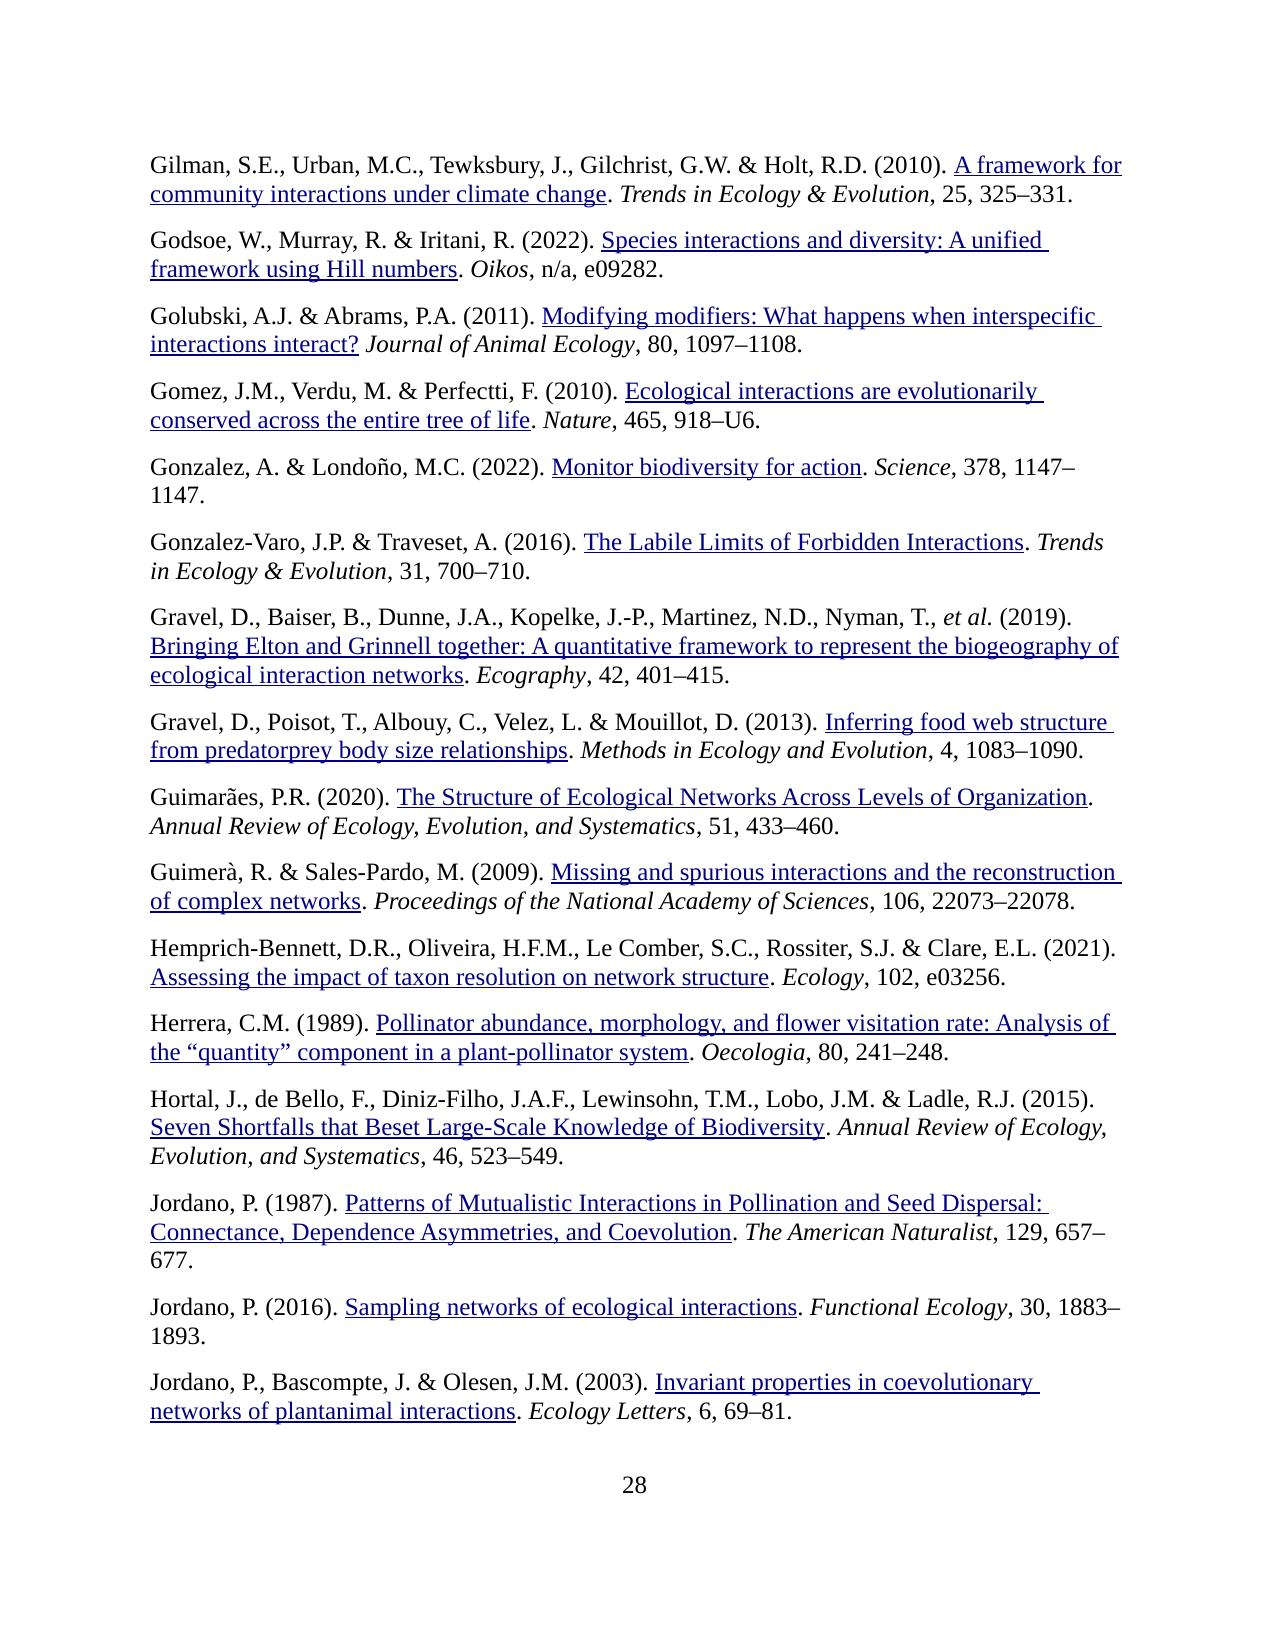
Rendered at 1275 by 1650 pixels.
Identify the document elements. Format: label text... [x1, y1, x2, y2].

text Hortal, J., de Bello, F., Diniz-Filho, J.A.F., Lewinsohn, T.M., Lobo, J.M. & Ladle, R.J. (2015). Seven Shortfalls that Beset Large-Scale Knowledge of Biodiversity. Annual Review of Ecology, Evolution, and Systematics, 46, 523–549. [150, 1084, 1125, 1170]
text Golubski, A.J. & Abrams, P.A. (2011). Modifying modifiers: What happens when interspecific interactions interact? Journal of Animal Ecology, 80, 1097–1108. [150, 301, 1125, 358]
text Guimarães, P.R. (2020). The Structure of Ecological Networks Across Levels of Organization. Annual Review of Ecology, Evolution, and Systematics, 51, 433–460. [150, 782, 1125, 839]
text Jordano, P., Bascompte, J. & Olesen, J.M. (2003). Invariant properties in coevolutionary networks of plantanimal interactions. Ecology Letters, 6, 69–81. [150, 1367, 1125, 1425]
text Gomez, J.M., Verdu, M. & Perfectti, F. (2010). Ecological interactions are evolutionarily conserved across the entire tree of life. Nature, 465, 918–U6. [150, 376, 1125, 434]
text Hemprich-Bennett, D.R., Oliveira, H.F.M., Le Comber, S.C., Rossiter, S.J. & Clare, E.L. (2021). Assessing the impact of taxon resolution on network structure. Ecology, 102, e03256. [150, 933, 1125, 990]
text Gilman, S.E., Urban, M.C., Tewksbury, J., Gilchrist, G.W. & Holt, R.D. (2010). A framework for community interactions under climate change. Trends in Ecology & Evolution, 25, 325–331. [150, 150, 1125, 207]
text Gravel, D., Poisot, T., Albouy, C., Velez, L. & Mouillot, D. (2013). Inferring food web structure from predatorprey body size relationships. Methods in Ecology and Evolution, 4, 1083–1090. [150, 707, 1125, 764]
text Gravel, D., Baiser, B., Dunne, J.A., Kopelke, J.-P., Martinez, N.D., Nyman, T., et al. (2019). Bringing Elton and Grinnell together: A quantitative framework to represent the biogeography of ecological interaction networks. Ecography, 42, 401–415. [150, 602, 1125, 689]
text Gonzalez, A. & Londoño, M.C. (2022). Monitor biodiversity for action. Science, 378, 1147–1147. [150, 452, 1125, 509]
text Godsoe, W., Murray, R. & Iritani, R. (2022). Species interactions and diversity: A unified framework using Hill numbers. Oikos, n/a, e09282. [150, 225, 1125, 283]
text Gonzalez-Varo, J.P. & Traveset, A. (2016). The Labile Limits of Forbidden Interactions. Trends in Ecology & Evolution, 31, 700–710. [150, 527, 1125, 584]
text Jordano, P. (2016). Sampling networks of ecological interactions. Functional Ecology, 30, 1883–1893. [150, 1292, 1125, 1349]
text Guimerà, R. & Sales-Pardo, M. (2009). Missing and spurious interactions and the reconstruction of complex networks. Proceedings of the National Academy of Sciences, 106, 22073–22078. [150, 857, 1125, 915]
text Herrera, C.M. (1989). Pollinator abundance, morphology, and flower visitation rate: Analysis of the “quantity” component in a plant-pollinator system. Oecologia, 80, 241–248. [150, 1008, 1125, 1066]
text Jordano, P. (1987). Patterns of Mutualistic Interactions in Pollination and Seed Dispersal: Connectance, Dependence Asymmetries, and Coevolution. The American Naturalist, 129, 657–677. [150, 1188, 1125, 1274]
